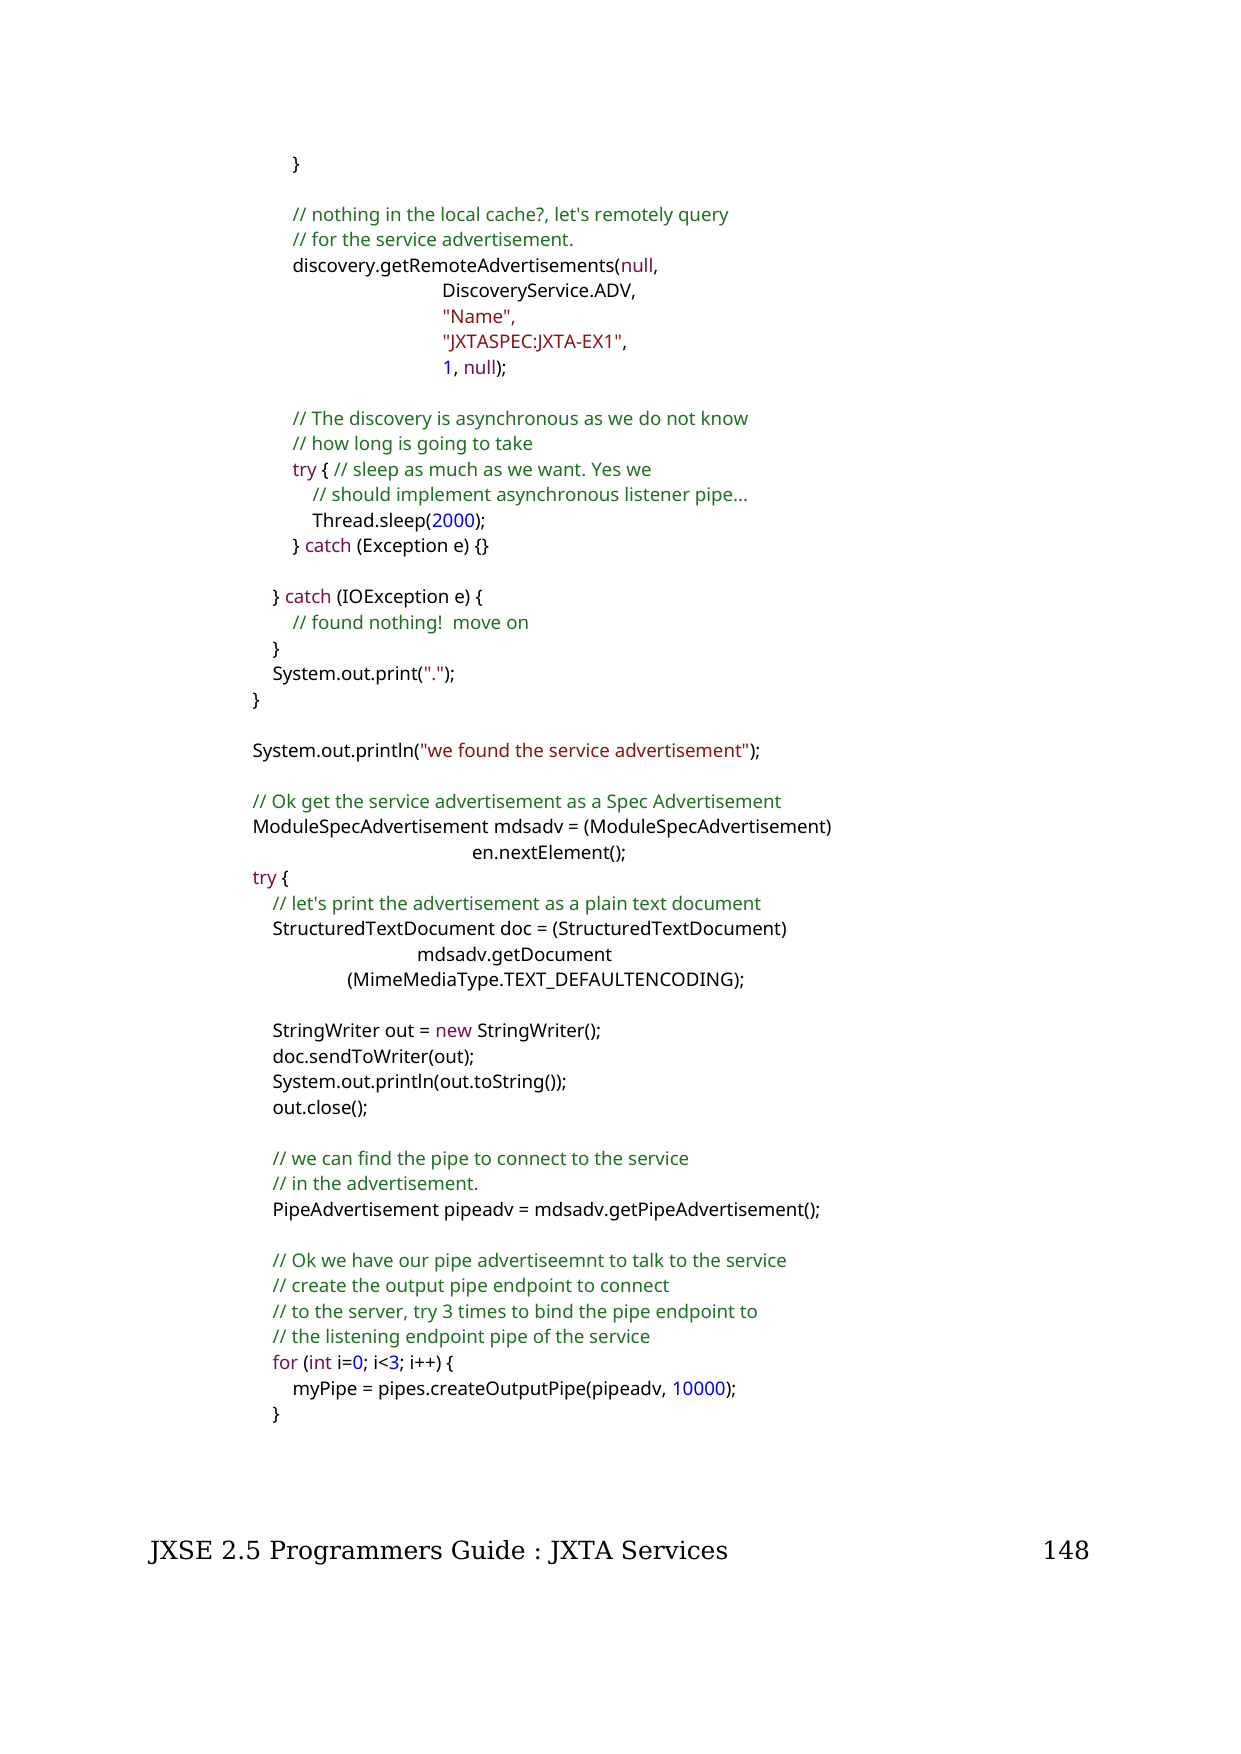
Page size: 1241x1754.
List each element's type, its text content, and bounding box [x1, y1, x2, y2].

text out.close(); [212, 1094, 1240, 1120]
text // to the server, try 3 times to bind the pipe endpoint to [212, 1298, 1240, 1324]
text 1, null); [212, 354, 1240, 380]
text } [212, 635, 1240, 660]
text try { // sleep as much as we want. Yes we [212, 456, 1240, 482]
text "JXTASPEC:JXTA-EX1", [212, 329, 1240, 354]
text StringWriter out = new StringWriter(); [212, 1018, 1240, 1043]
text PipeAdvertisement pipeadv = mdsadv.getPipeAdvertisement(); [212, 1196, 1240, 1222]
text // The discovery is asynchronous as we do not know [212, 405, 1240, 431]
text // Ok we have our pipe advertiseemnt to talk to the service [212, 1247, 1240, 1273]
text myPipe = pipes.createOutputPipe(pipeadv, 10000); [212, 1375, 1240, 1401]
text } catch (IOException e) { [212, 584, 1240, 609]
text StructuredTextDocument doc = (StructuredTextDocument) [212, 916, 1240, 941]
text // in the advertisement. [212, 1171, 1240, 1196]
text "Name", [212, 303, 1240, 329]
text } catch (Exception e) {} [212, 533, 1240, 558]
text discovery.getRemoteAdvertisements(null, [212, 252, 1240, 278]
text doc.sendToWriter(out); [212, 1043, 1240, 1069]
text // how long is going to take [212, 431, 1240, 456]
text System.out.println(out.toString()); [212, 1069, 1240, 1094]
text } [212, 686, 1240, 711]
text mdsadv.getDocument [212, 941, 1240, 967]
text Thread.sleep(2000); [212, 507, 1240, 533]
text } [212, 1401, 1240, 1426]
text System.out.println("we found the service advertisement"); [212, 737, 1240, 762]
text // the listening endpoint pipe of the service [212, 1324, 1240, 1349]
text en.nextElement(); [212, 839, 1240, 864]
text (MimeMediaType.TEXT_DEFAULTENCODING); [212, 967, 1240, 992]
text // for the service advertisement. [212, 227, 1240, 252]
text // nothing in the local cache?, let's remotely query [212, 201, 1240, 227]
text // we can find the pipe to connect to the service [212, 1145, 1240, 1171]
text // create the output pipe endpoint to connect [212, 1273, 1240, 1298]
text DiscoveryService.ADV, [212, 278, 1240, 303]
text for (int i=0; i<3; i++) { [212, 1349, 1240, 1375]
text try { [212, 864, 1240, 890]
text // let's print the advertisement as a plain text document [212, 890, 1240, 916]
text System.out.print("."); [212, 660, 1240, 686]
text // Ok get the service advertisement as a Spec Advertisement [212, 788, 1240, 813]
text ModuleSpecAdvertisement mdsadv = (ModuleSpecAdvertisement) [212, 813, 1240, 839]
text } [212, 150, 1240, 176]
text // found nothing! move on [212, 609, 1240, 635]
text // should implement asynchronous listener pipe... [212, 482, 1240, 507]
